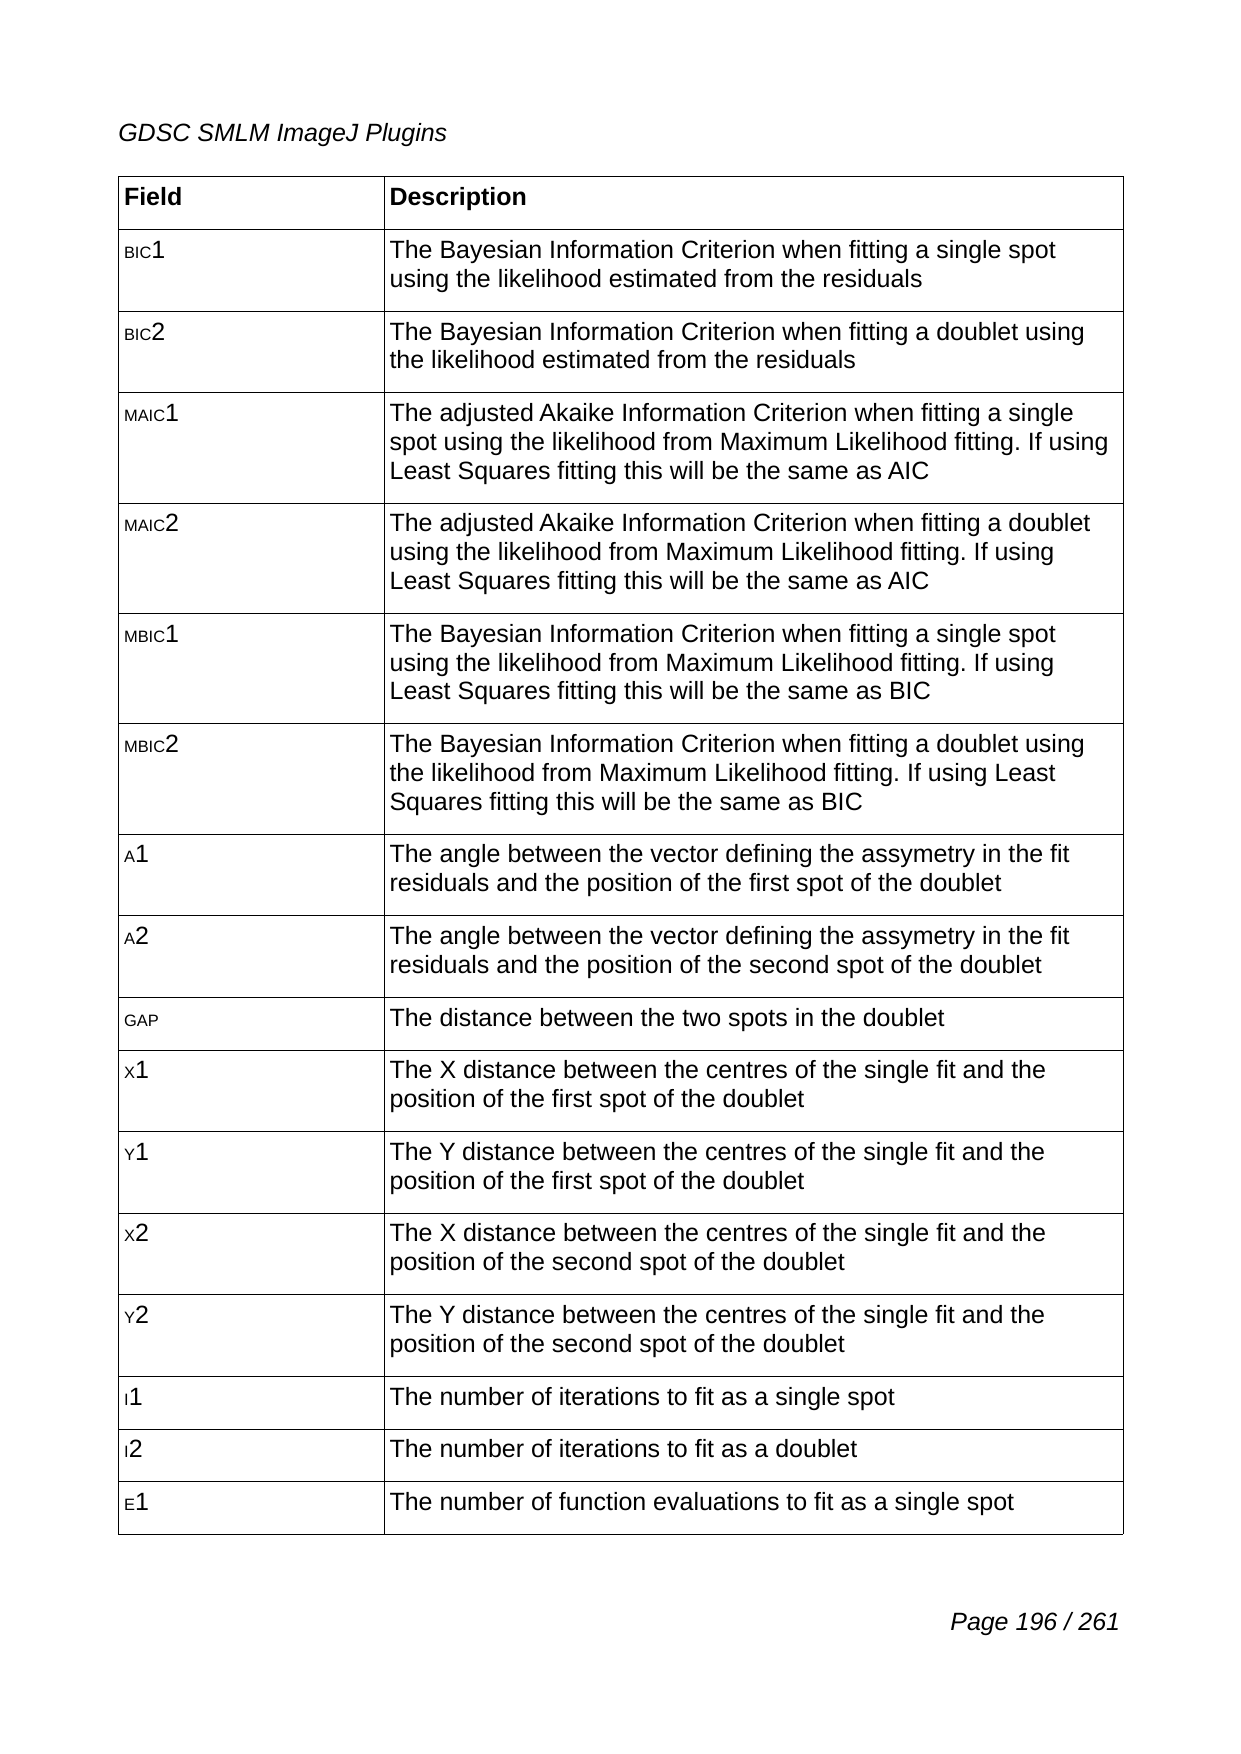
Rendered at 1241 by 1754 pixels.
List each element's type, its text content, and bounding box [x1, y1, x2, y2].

table_cell a1 [119, 835, 384, 915]
table_cell gap [119, 998, 384, 1049]
table_cell The Bayesian Information Criterion when fitting a single spot using the likelihood from Maximum Likelihood fitting. If using Least Squares fitting this will be the same as BIC [385, 614, 1123, 723]
table_cell y2 [119, 1295, 384, 1376]
table_cell The Y distance between the centres of the single fit and the position of the first spot of the doublet [385, 1132, 1123, 1213]
table_cell The angle between the vector defining the assymetry in the fit residuals and the position of the second spot of the doublet [385, 916, 1123, 997]
table_header Field [119, 177, 384, 229]
table_cell maic2 [119, 504, 384, 613]
table_header Description [385, 177, 1123, 229]
table_cell The Y distance between the centres of the single fit and the position of the second spot of the doublet [385, 1295, 1123, 1376]
table_cell i1 [119, 1377, 384, 1428]
table_cell The number of function evaluations to fit as a single spot [385, 1482, 1123, 1534]
table_cell The Bayesian Information Criterion when fitting a single spot using the likelihood estimated from the residuals [385, 230, 1123, 311]
table_cell The X distance between the centres of the single fit and the position of the first spot of the doublet [385, 1051, 1123, 1131]
table_cell bic1 [119, 230, 384, 311]
table_cell i2 [119, 1430, 384, 1481]
table_cell The Bayesian Information Criterion when fitting a doublet using the likelihood estimated from the residuals [385, 312, 1123, 392]
table_cell y1 [119, 1132, 384, 1213]
table_cell bic2 [119, 312, 384, 392]
table_cell e1 [119, 1482, 384, 1534]
table_cell The Bayesian Information Criterion when fitting a doublet using the likelihood from Maximum Likelihood fitting. If using Least Squares fitting this will be the same as BIC [385, 724, 1123, 833]
table_cell x1 [119, 1051, 384, 1131]
table_cell The number of iterations to fit as a single spot [385, 1377, 1123, 1428]
table_cell The X distance between the centres of the single fit and the position of the second spot of the doublet [385, 1214, 1123, 1294]
table_cell The adjusted Akaike Information Criterion when fitting a single spot using the likelihood from Maximum Likelihood fitting. If using Least Squares fitting this will be the same as AIC [385, 393, 1123, 503]
table_cell The number of iterations to fit as a doublet [385, 1430, 1123, 1481]
table_cell The adjusted Akaike Information Criterion when fitting a doublet using the likelihood from Maximum Likelihood fitting. If using Least Squares fitting this will be the same as AIC [385, 504, 1123, 613]
table_cell The angle between the vector defining the assymetry in the fit residuals and the position of the first spot of the doublet [385, 835, 1123, 915]
table_cell x2 [119, 1214, 384, 1294]
table_cell maic1 [119, 393, 384, 503]
table_cell The distance between the two spots in the doublet [385, 998, 1123, 1049]
table_cell a2 [119, 916, 384, 997]
table_cell mbic1 [119, 614, 384, 723]
table_cell mbic2 [119, 724, 384, 833]
